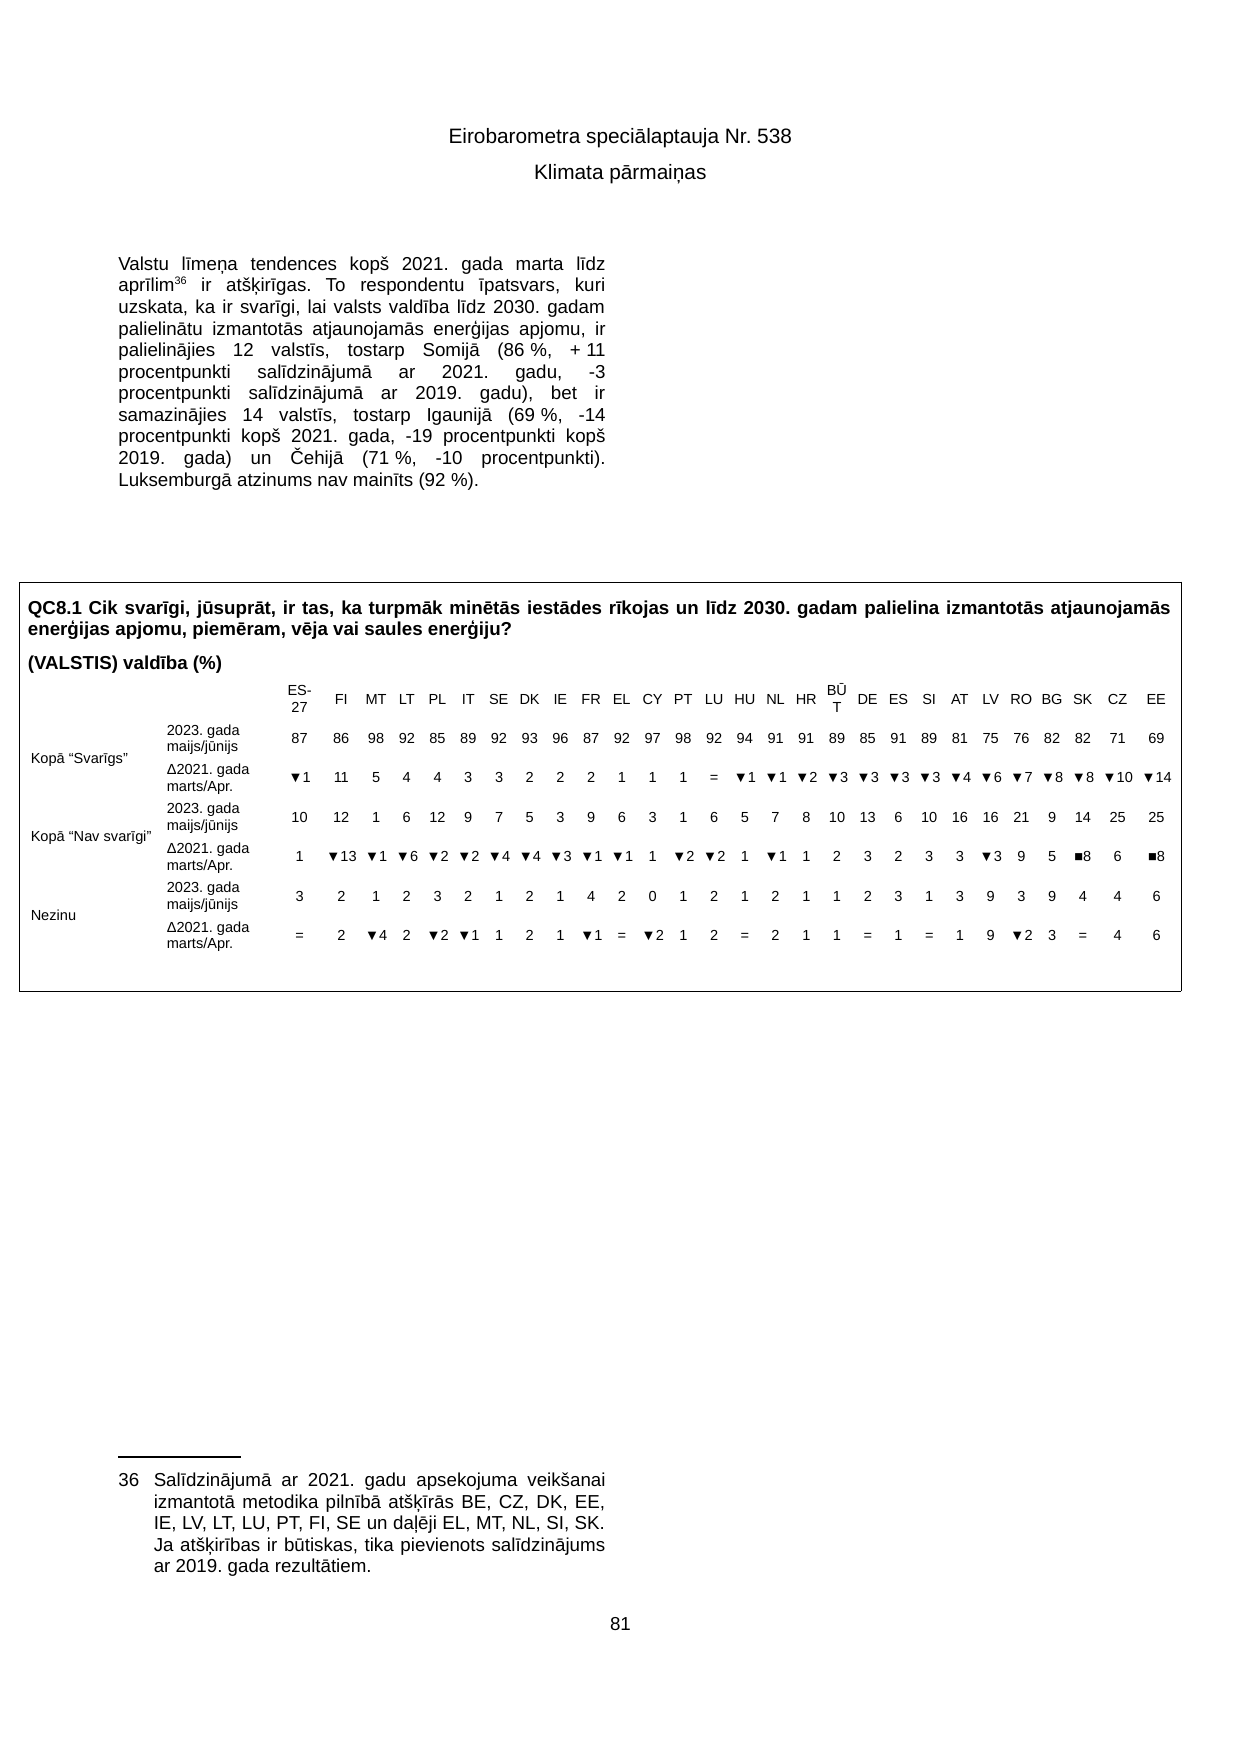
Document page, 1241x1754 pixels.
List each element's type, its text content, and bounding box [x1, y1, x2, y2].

table_cell 96 [545, 719, 576, 758]
text (VALSTIS) valdība (%) [28, 652, 1172, 673]
table_header LT [391, 679, 422, 718]
table_header IT [453, 679, 483, 718]
table_cell 12 [322, 797, 360, 837]
table_cell ▼10 [1098, 758, 1137, 797]
table_header LV [975, 679, 1006, 718]
table_cell 12 [422, 797, 453, 837]
table_cell ▼7 [1006, 758, 1036, 797]
table_cell 89 [453, 719, 483, 758]
table_cell ▼1 [576, 915, 606, 955]
table_cell 1 [360, 797, 391, 837]
table_cell 71 [1098, 719, 1137, 758]
table_cell 3 [637, 797, 668, 837]
table_cell 2 [699, 876, 729, 915]
table_cell 93 [514, 719, 545, 758]
table_cell 6 [1098, 837, 1137, 876]
table_cell 5 [1036, 837, 1067, 876]
table_cell 1 [944, 915, 975, 955]
table_header PL [422, 679, 453, 718]
table_cell ▼13 [322, 837, 360, 876]
table_cell 1 [483, 915, 514, 955]
table_header HU [729, 679, 760, 718]
table_header FR [576, 679, 606, 718]
text [20, 583, 1181, 991]
table_cell 13 [852, 797, 883, 837]
table_header IE [545, 679, 576, 718]
table_header [28, 679, 164, 718]
table_cell = [277, 915, 322, 955]
table_cell 6 [1137, 915, 1176, 955]
table_header MT [360, 679, 391, 718]
table_cell 82 [1036, 719, 1067, 758]
table_cell 69 [1137, 719, 1176, 758]
table_cell ▼2 [1006, 915, 1036, 955]
table_cell Kopā “Svarīgs” [28, 719, 164, 797]
table_cell 14 [1067, 797, 1098, 837]
table_cell ▼1 [729, 758, 760, 797]
table_cell 2 [699, 915, 729, 955]
table_cell 4 [1098, 915, 1137, 955]
table_cell ▼1 [360, 837, 391, 876]
table_cell ▼2 [453, 837, 483, 876]
table_cell 1 [606, 758, 637, 797]
table_cell 1 [883, 915, 913, 955]
table_cell ▼6 [391, 837, 422, 876]
table_cell 98 [668, 719, 698, 758]
table_cell 81 [944, 719, 975, 758]
table_cell 6 [391, 797, 422, 837]
table_header [164, 679, 277, 718]
table_header DK [514, 679, 545, 718]
table_cell 4 [576, 876, 606, 915]
table_cell ▼2 [422, 915, 453, 955]
table_cell 4 [1067, 876, 1098, 915]
table_header HR [791, 679, 821, 718]
table_cell ▼8 [1067, 758, 1098, 797]
table_cell 1 [637, 837, 668, 876]
table_cell ▼1 [760, 758, 791, 797]
table_cell 89 [914, 719, 944, 758]
table_cell 2 [391, 876, 422, 915]
table_header DE [852, 679, 883, 718]
table_cell = [914, 915, 944, 955]
table_cell 97 [637, 719, 668, 758]
table_cell 3 [453, 758, 483, 797]
table_cell 1 [483, 876, 514, 915]
table_cell 2 [606, 876, 637, 915]
table_cell 1 [668, 797, 698, 837]
table_cell 2 [322, 876, 360, 915]
table_cell ▼1 [760, 837, 791, 876]
table_cell 3 [944, 837, 975, 876]
text QC8.1 Cik svarīgi, jūsuprāt, ir tas, ka turpmāk minētās iestādes rīkojas un līdz 2030. gadam palielina izmantotās atjaunojamās enerģijas apjomu, piemēram, vēja vai saules enerģiju? [28, 597, 1172, 640]
table_cell 16 [944, 797, 975, 837]
table_cell ▼4 [483, 837, 514, 876]
table_cell 86 [322, 719, 360, 758]
table_cell 2023. gada maijs/jūnijs [164, 876, 277, 915]
table_cell 3 [1036, 915, 1067, 955]
table_cell 9 [975, 876, 1006, 915]
table_cell ▼14 [1137, 758, 1176, 797]
table_cell 3 [277, 876, 322, 915]
table_cell 5 [729, 797, 760, 837]
table_cell ▼4 [360, 915, 391, 955]
table_cell 1 [545, 915, 576, 955]
table_cell 21 [1006, 797, 1036, 837]
table_cell 9 [975, 915, 1006, 955]
table_cell ▼1 [453, 915, 483, 955]
table_cell ▼6 [975, 758, 1006, 797]
table_cell 3 [483, 758, 514, 797]
table_cell 1 [668, 876, 698, 915]
table_cell 1 [360, 876, 391, 915]
table_cell 89 [821, 719, 852, 758]
table_cell 87 [277, 719, 322, 758]
table_cell 76 [1006, 719, 1036, 758]
table_cell ■8 [1137, 837, 1176, 876]
table_cell Nezinu [28, 876, 164, 955]
table_cell 3 [422, 876, 453, 915]
table_cell 7 [483, 797, 514, 837]
table_cell 2 [453, 876, 483, 915]
table_cell = [606, 915, 637, 955]
table_header ES-27 [277, 679, 322, 718]
table_cell 16 [975, 797, 1006, 837]
table_cell 10 [914, 797, 944, 837]
table_cell 3 [852, 837, 883, 876]
table_cell = [1067, 915, 1098, 955]
table_cell 8 [791, 797, 821, 837]
table_cell 98 [360, 719, 391, 758]
table_header PT [668, 679, 698, 718]
table_cell ▼2 [422, 837, 453, 876]
table_cell 1 [545, 876, 576, 915]
table_cell = [699, 758, 729, 797]
table_cell 3 [883, 876, 913, 915]
table_cell 9 [576, 797, 606, 837]
table_cell 10 [821, 797, 852, 837]
table_cell 25 [1098, 797, 1137, 837]
table_cell 11 [322, 758, 360, 797]
table_cell 1 [729, 876, 760, 915]
table_cell 2 [545, 758, 576, 797]
table_header BG [1036, 679, 1067, 718]
table_cell ▼2 [637, 915, 668, 955]
table_cell 0 [637, 876, 668, 915]
table_header BŪT [821, 679, 852, 718]
table_cell 82 [1067, 719, 1098, 758]
table_cell 2 [883, 837, 913, 876]
table_cell 1 [729, 837, 760, 876]
table_header EL [606, 679, 637, 718]
text Valstu līmeņa tendences kopš 2021. gada marta līdz aprīlim ir atšķirīgas. To respondentu īpatsvars, kuri uzskata, ka ir svarīgi, lai valsts valdība līdz 2030. gadam palielinātu izmantotās atjaunojamās enerģijas apjomu, ir palielinājies 12 valstīs, tostarp Somijā (86 %, + 11 procentpunkti salīdzinājumā ar 2021. gadu, -3 procentpunkti salīdzinājumā ar 2019. gadu), bet ir samazinājies 14 valstīs, tostarp Igaunijā (69 %, -14 procentpunkti kopš 2021. gada, -19 procentpunkti kopš 2019. gada) un Čehijā (71 %, -10 procentpunkti). Luksemburgā atzinums nav mainīts (92 %). [118, 253, 605, 490]
table_cell 1 [791, 915, 821, 955]
table_cell ▼1 [576, 837, 606, 876]
table_cell 1 [821, 915, 852, 955]
table_cell 2 [391, 915, 422, 955]
table_header CY [637, 679, 668, 718]
table_cell 1 [821, 876, 852, 915]
table_cell ■8 [1067, 837, 1098, 876]
table_cell = [852, 915, 883, 955]
table_cell 2 [760, 876, 791, 915]
table_header CZ [1098, 679, 1137, 718]
table_header AT [944, 679, 975, 718]
table_cell ▼3 [914, 758, 944, 797]
table_cell 3 [1006, 876, 1036, 915]
table_cell 87 [576, 719, 606, 758]
table_cell 7 [760, 797, 791, 837]
table_cell 1 [668, 758, 698, 797]
table_cell 85 [852, 719, 883, 758]
table_cell 94 [729, 719, 760, 758]
table_header RO [1006, 679, 1036, 718]
table_cell ▼2 [699, 837, 729, 876]
table_cell 85 [422, 719, 453, 758]
table_cell 5 [514, 797, 545, 837]
table_cell ▼4 [944, 758, 975, 797]
table_cell 5 [360, 758, 391, 797]
table_cell 6 [1137, 876, 1176, 915]
table_cell 4 [1098, 876, 1137, 915]
table_cell 2023. gada maijs/jūnijs [164, 797, 277, 837]
table_cell 2 [514, 915, 545, 955]
table_cell Δ2021. gada marts/Apr. [164, 758, 277, 797]
table_cell 2 [576, 758, 606, 797]
table_cell 1 [791, 837, 821, 876]
table_cell ▼3 [883, 758, 913, 797]
table_cell 10 [277, 797, 322, 837]
table_cell 9 [1036, 876, 1067, 915]
table_cell 2 [821, 837, 852, 876]
table_cell 4 [391, 758, 422, 797]
table_cell 1 [668, 915, 698, 955]
table_cell 2023. gada maijs/jūnijs [164, 719, 277, 758]
table_cell 92 [391, 719, 422, 758]
table_cell ▼3 [821, 758, 852, 797]
table_header SI [914, 679, 944, 718]
table_header SE [483, 679, 514, 718]
table_cell = [729, 915, 760, 955]
table_cell 4 [422, 758, 453, 797]
table_header NL [760, 679, 791, 718]
table_cell ▼2 [791, 758, 821, 797]
table_cell 25 [1137, 797, 1176, 837]
table_cell 91 [883, 719, 913, 758]
table_cell Δ2021. gada marts/Apr. [164, 915, 277, 955]
table_cell ▼3 [975, 837, 1006, 876]
table_cell ▼3 [852, 758, 883, 797]
table_cell 2 [760, 915, 791, 955]
table_header FI [322, 679, 360, 718]
table_cell 3 [914, 837, 944, 876]
table_cell ▼1 [277, 758, 322, 797]
table_cell 9 [1036, 797, 1067, 837]
table_cell 1 [637, 758, 668, 797]
table_cell 92 [606, 719, 637, 758]
table_cell 2 [514, 876, 545, 915]
table_cell 92 [699, 719, 729, 758]
table_header EE [1137, 679, 1176, 718]
table_cell 6 [883, 797, 913, 837]
table_header LU [699, 679, 729, 718]
table_cell 1 [277, 837, 322, 876]
table_cell 6 [606, 797, 637, 837]
table_cell 2 [322, 915, 360, 955]
text Salīdzinājumā ar 2021. gadu apsekojuma veikšanai izmantotā metodika pilnībā atšķīrās BE, CZ, DK, EE, IE, LV, LT, LU, PT, FI, SE un daļēji EL, MT, NL, SI, SK. Ja atšķirības ir būtiskas, tika pievienots salīdzinājums ar 2019. gada rezultātiem. [118, 1469, 605, 1577]
table_cell 9 [1006, 837, 1036, 876]
table_cell 3 [545, 797, 576, 837]
table_cell ▼3 [545, 837, 576, 876]
table_cell 3 [944, 876, 975, 915]
table_cell 2 [852, 876, 883, 915]
table_cell ▼8 [1036, 758, 1067, 797]
table_cell 1 [914, 876, 944, 915]
table_cell Δ2021. gada marts/Apr. [164, 837, 277, 876]
table_cell 6 [699, 797, 729, 837]
table_cell ▼1 [606, 837, 637, 876]
table_cell 9 [453, 797, 483, 837]
table_cell 2 [514, 758, 545, 797]
table_cell Kopā “Nav svarīgi” [28, 797, 164, 876]
table_cell 92 [483, 719, 514, 758]
table_header ES [883, 679, 913, 718]
table_cell 1 [791, 876, 821, 915]
table_cell ▼2 [668, 837, 698, 876]
table_cell 75 [975, 719, 1006, 758]
table_cell 91 [791, 719, 821, 758]
table_cell ▼4 [514, 837, 545, 876]
table_cell 91 [760, 719, 791, 758]
table_header SK [1067, 679, 1098, 718]
